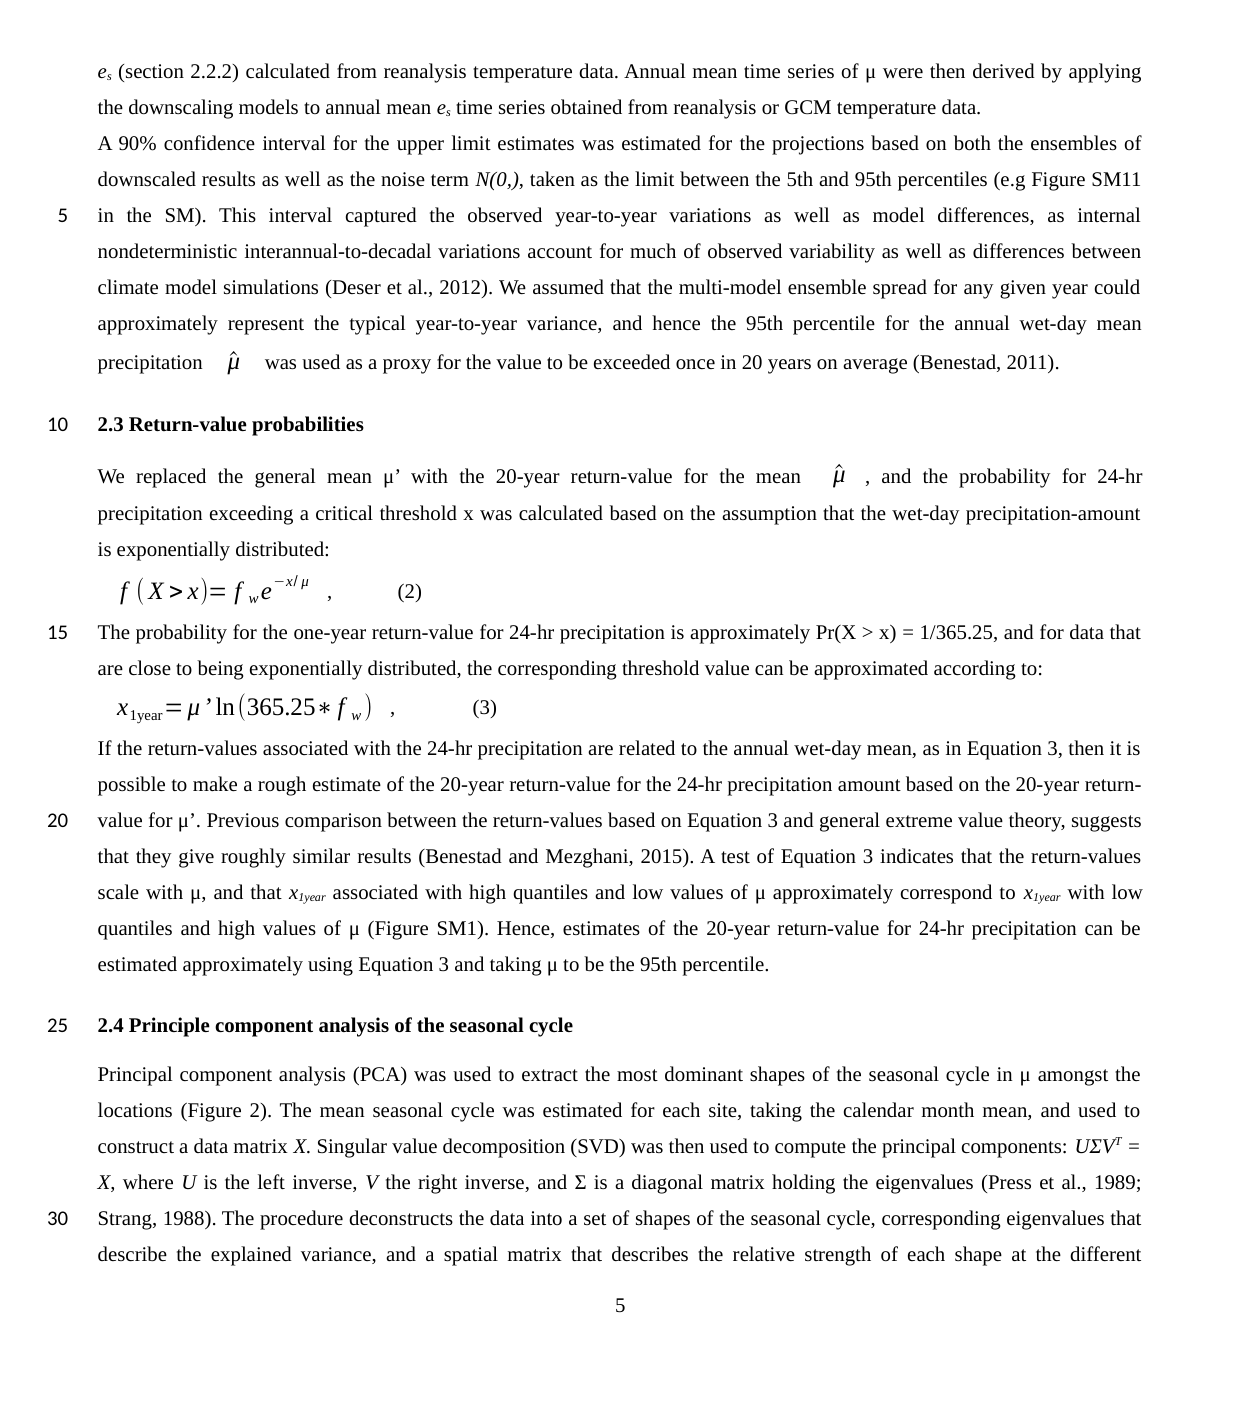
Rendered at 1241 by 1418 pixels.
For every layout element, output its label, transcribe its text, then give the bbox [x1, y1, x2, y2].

text We replaced the general mean μ’ with the 20-year return-value for the mean , and the probability for 24-hr precipitation exceeding a critical threshold x was calculated based on the assumption that the wet-day precipitation-amount is exponentially distributed: [97, 461, 1143, 561]
subtitle 2.3 Return-value probabilities [97, 412, 1143, 436]
text If the return-values associated with the 24-hr precipitation are related to the annual wet-day mean, as in Equation 3, then it is possible to make a rough estimate of the 20-year return-value for the 24-hr precipitation amount based on the 20-year return-value for μ’. Previous comparison between the return-values based on Equation 3 and general extreme value theory, suggests that they give roughly similar results (Benestad and Mezghani, 2015). A test of Equation 3 indicates that the return-values scale with μ, and that x1year associated with high quantiles and low values of μ approximately correspond to x1year with low quantiles and high values of μ (Figure SM1). Hence, estimates of the 20-year return-value for 24-hr precipitation can be estimated approximately using Equation 3 and taking μ to be the 95th percentile. [97, 736, 1143, 976]
text es (section 2.2.2) calculated from reanalysis temperature data. Annual mean time series of μ were then derived by applying the downscaling models to annual mean es time series obtained from reanalysis or GCM temperature data. [97, 59, 1143, 119]
text , (2) [97, 573, 1143, 608]
text A 90% confidence interval for the upper limit estimates was estimated for the projections based on both the ensembles of downscaled results as well as the noise term N(0,), taken as the limit between the 5th and 95th percentiles (e.g Figure SM11 in the SM). This interval captured the observed year-to-year variations as well as model differences, as internal nondeterministic interannual-to-decadal variations account for much of observed variability as well as differences between climate model simulations (Deser et al., 2012). We assumed that the multi-model ensemble spread for any given year could approximately represent the typical year-to-year variance, and hence the 95th percentile for the annual wet-day mean precipitation was used as a proxy for the value to be exceeded once in 20 years on average (Benestad, 2011). [97, 131, 1143, 375]
text , (3) [97, 692, 1143, 724]
text Principal component analysis (PCA) was used to extract the most dominant shapes of the seasonal cycle in μ amongst the locations (Figure 2). The mean seasonal cycle was estimated for each site, taking the calendar month mean, and used to construct a data matrix X. Singular value decomposition (SVD) was then used to compute the principal components: UΣVT = X, where U is the left inverse, V the right inverse, and Σ is a diagonal matrix holding the eigenvalues (Press et al., 1989; Strang, 1988). The procedure deconstructs the data into a set of shapes of the seasonal cycle, corresponding eigenvalues that describe the explained variance, and a spatial matrix that describes the relative strength of each shape at the different [97, 1062, 1143, 1266]
subtitle 2.4 Principle component analysis of the seasonal cycle [97, 1013, 1143, 1037]
text The probability for the one-year return-value for 24-hr precipitation is approximately Pr(X > x) = 1/365.25, and for data that are close to being exponentially distributed, the corresponding threshold value can be approximated according to: [97, 619, 1143, 680]
